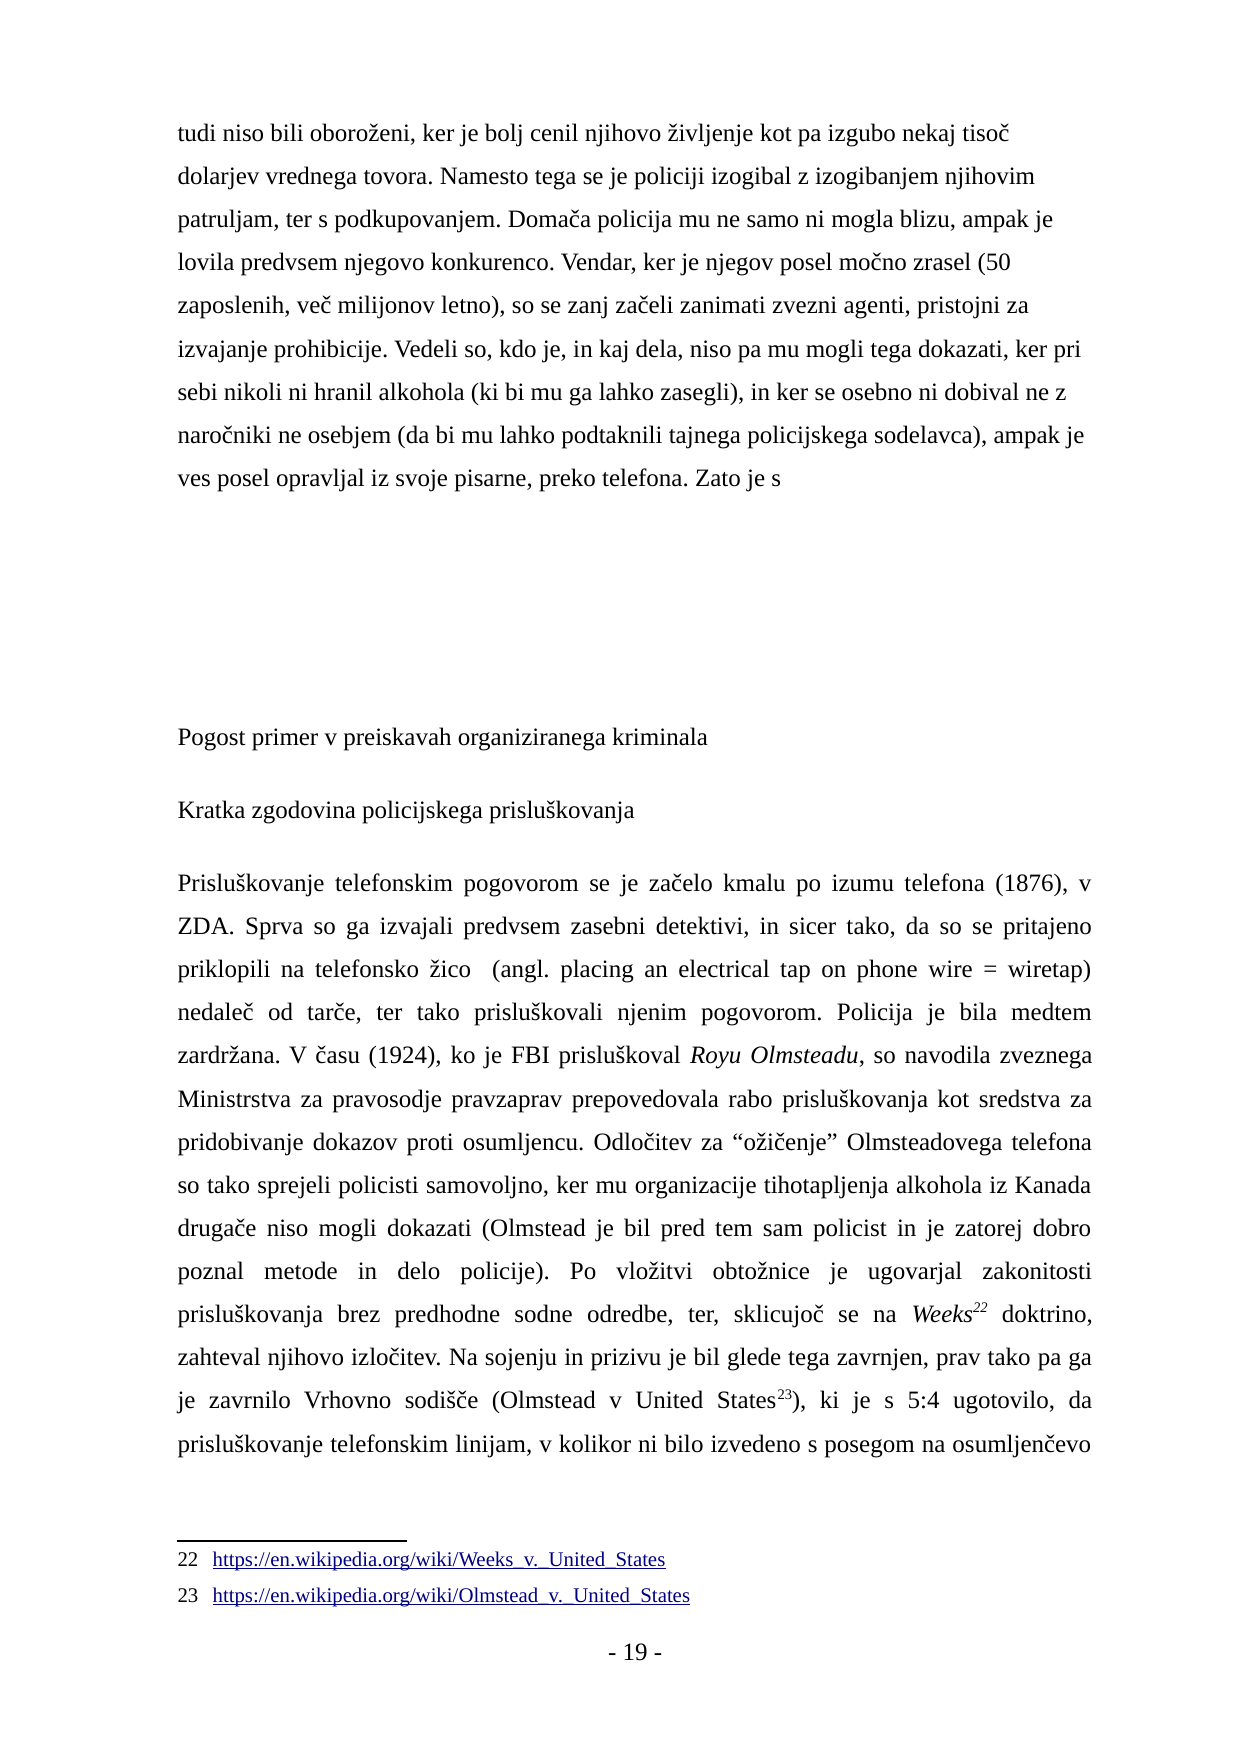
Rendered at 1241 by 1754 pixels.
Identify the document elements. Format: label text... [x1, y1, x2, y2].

text Prisluškovanje telefonskim pogovorom se je začelo kmalu po izumu telefona (1876), v ZDA. Sprva so ga izvajali predvsem zasebni detektivi, in sicer tako, da so se pritajeno priklopili na telefonsko žico (angl. placing an electrical tap on phone wire = wiretap) nedaleč od tarče, ter tako prisluškovali njenim pogovorom. Policija je bila medtem zardržana. V času (1924), ko je FBI prisluškoval Royu Olmsteadu, so navodila zveznega Ministrstva za pravosodje pravzaprav prepovedovala rabo prisluškovanja kot sredstva za pridobivanje dokazov proti osumljencu. Odločitev za “ožičenje” Olmsteadovega telefona so tako sprejeli policisti samovoljno, ker mu organizacije tihotapljenja alkohola iz Kanada drugače niso mogli dokazati (Olmstead je bil pred tem sam policist in je zatorej dobro poznal metode in delo policije). Po vložitvi obtožnice je ugovarjal zakonitosti prisluškovanja brez predhodne sodne odredbe, ter, sklicujoč se na Weeks doktrino, zahteval njihovo izločitev. Na sojenju in prizivu je bil glede tega zavrnjen, prav tako pa ga je zavrnilo Vrhovno sodišče (Olmstead v United States), ki je s 5:4 ugotovilo, da prisluškovanje telefonskim linijam, v kolikor ni bilo izvedeno s posegom na osumljenčevo [177, 868, 1093, 1457]
text Kratka zgodovina policijskega prisluškovanja [177, 795, 1093, 824]
text https://en.wikipedia.org/wiki/Weeks_v._United_States [177, 1547, 1093, 1571]
text https://en.wikipedia.org/wiki/Olmstead_v._United_States [177, 1583, 1093, 1607]
text Pogost primer v preiskavah organiziranega kriminala [177, 722, 1093, 751]
text tudi niso bili oboroženi, ker je bolj cenil njihovo življenje kot pa izgubo nekaj tisoč dolarjev vrednega tovora. Namesto tega se je policiji izogibal z izogibanjem njihovim patruljam, ter s podkupovanjem. Domača policija mu ne samo ni mogla blizu, ampak je lovila predvsem njegovo konkurenco. Vendar, ker je njegov posel močno zrasel (50 zaposlenih, več milijonov letno), so se zanj začeli zanimati zvezni agenti, pristojni za izvajanje prohibicije. Vedeli so, kdo je, in kaj dela, niso pa mu mogli tega dokazati, ker pri sebi nikoli ni hranil alkohola (ki bi mu ga lahko zasegli), in ker se osebno ni dobival ne z naročniki ne osebjem (da bi mu lahko podtaknili tajnega policijskega sodelavca), ampak je ves posel opravljal iz svoje pisarne, preko telefona. Zato je s [177, 118, 1093, 492]
